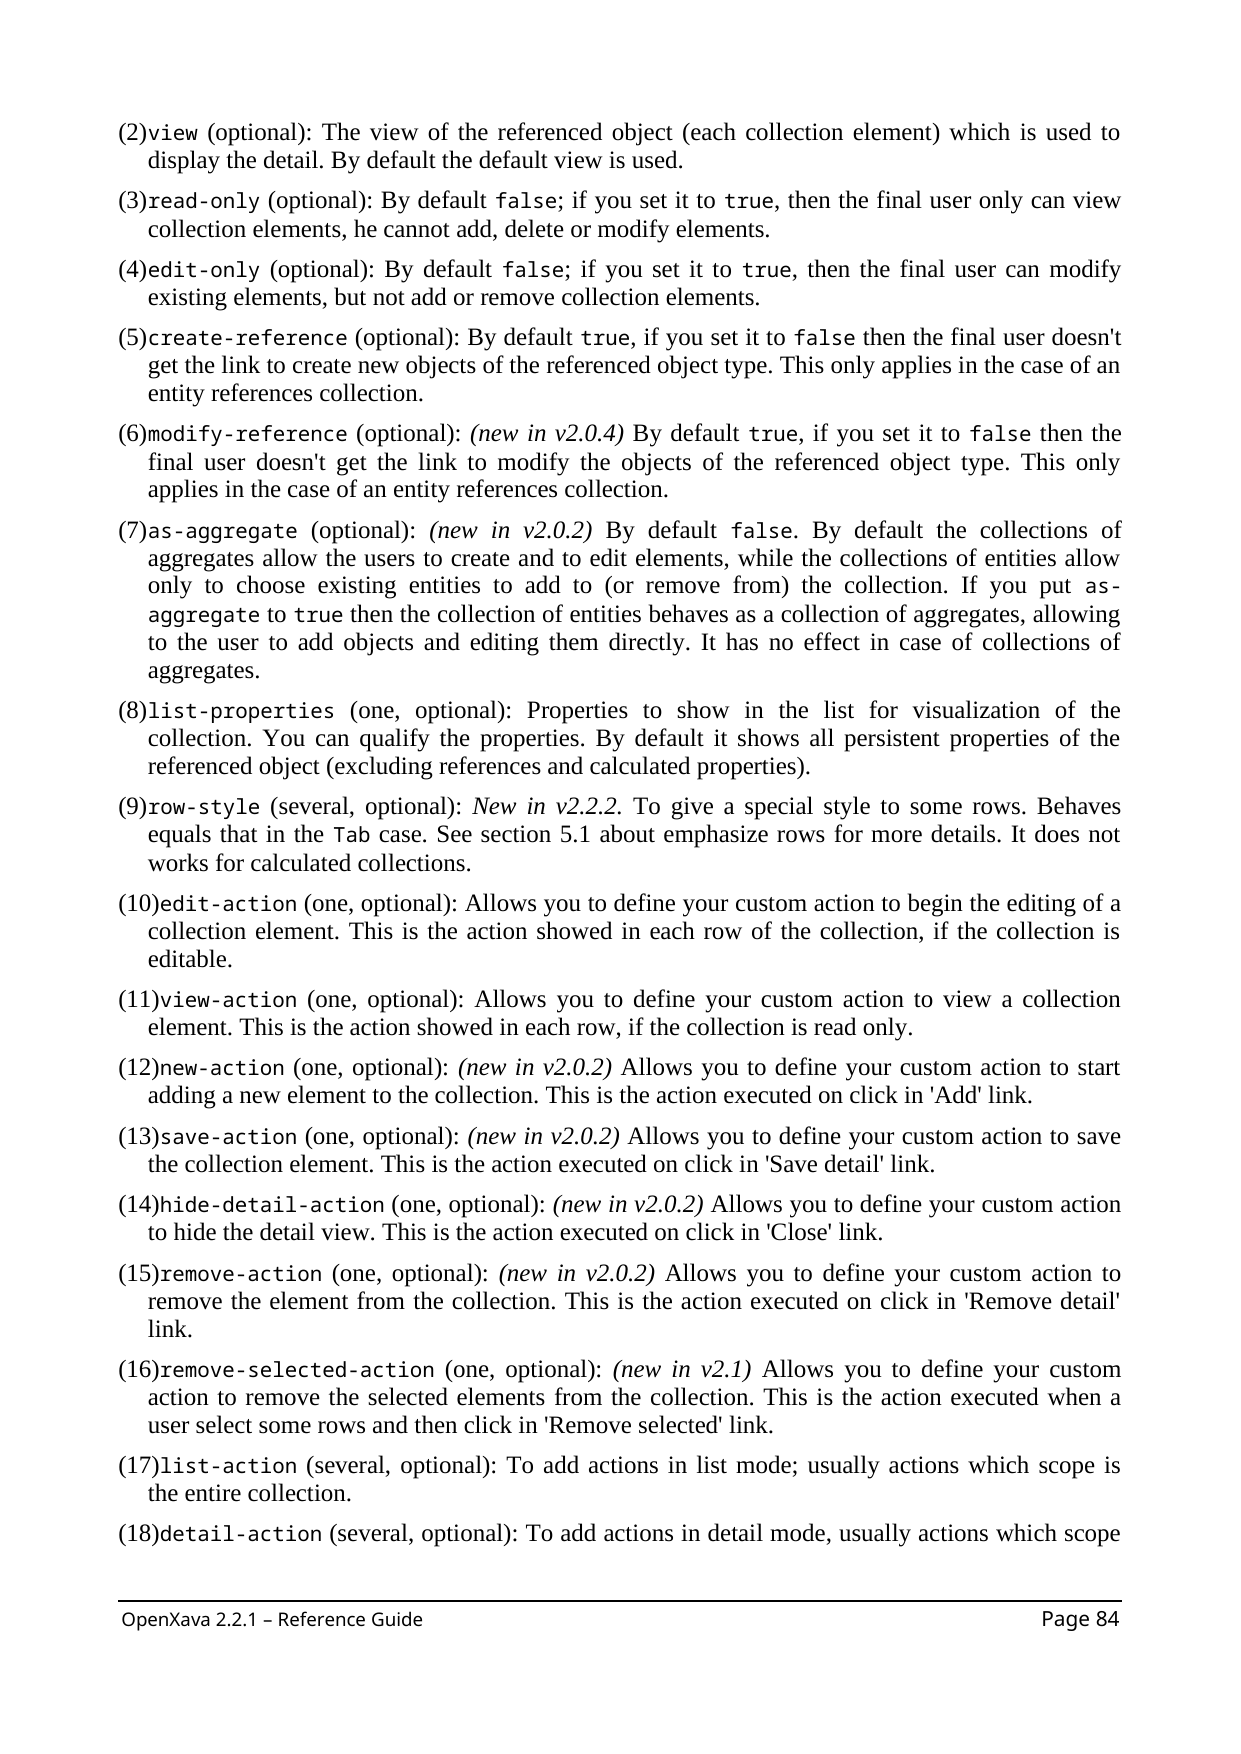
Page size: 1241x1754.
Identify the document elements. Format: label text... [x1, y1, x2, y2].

list list-properties (one, optional): Properties to show in the list for visualization of the collection. You can qualify the properties. By default it shows all persistent properties of the referenced object (excluding references and calculated properties). [118, 696, 1122, 780]
list view (optional): The view of the referenced object (each collection element) which is used to display the detail. By default the default view is used. [118, 118, 1122, 174]
list create-reference (optional): By default true, if you set it to false then the final user doesn't get the link to create new objects of the referenced object type. This only applies in the case of an entity references collection. [118, 323, 1122, 407]
list remove-action (one, optional): (new in v2.0.2) Allows you to define your custom action to remove the element from the collection. This is the action executed on click in 'Remove detail' link. [118, 1259, 1122, 1342]
list edit-action (one, optional): Allows you to define your custom action to begin the editing of a collection element. This is the action showed in each row of the collection, if the collection is editable. [118, 889, 1122, 972]
list new-action (one, optional): (new in v2.0.2) Allows you to define your custom action to start adding a new element to the collection. This is the action executed on click in 'Add' link. [118, 1053, 1122, 1109]
list save-action (one, optional): (new in v2.0.2) Allows you to define your custom action to save the collection element. This is the action executed on click in 'Save detail' link. [118, 1122, 1122, 1178]
list read-only (optional): By default false; if you set it to true, then the final user only can view collection elements, he cannot add, delete or modify elements. [118, 187, 1122, 242]
list modify-reference (optional): (new in v2.0.4) By default true, if you set it to false then the final user doesn't get the link to modify the objects of the referenced object type. This only applies in the case of an entity references collection. [118, 419, 1122, 503]
list detail-action (several, optional): To add actions in detail mode, usually actions which scope [118, 1519, 1122, 1548]
list row-style (several, optional): New in v2.2.2. To give a special style to some rows. Behaves equals that in the Tab case. See section 5.1 about emphasize rows for more details. It does not works for calculated collections. [118, 792, 1122, 876]
list as-aggregate (optional): (new in v2.0.2) By default false. By default the collections of aggregates allow the users to create and to edit elements, while the collections of entities allow only to choose existing entities to add to (or remove from) the collection. If you put as-aggregate to true then the collection of entities behaves as a collection of aggregates, allowing to the user to add objects and editing them directly. It has no effect in case of collections of aggregates. [118, 516, 1122, 683]
list edit-only (optional): By default false; if you set it to true, then the final user can modify existing elements, but not add or remove collection elements. [118, 255, 1122, 311]
list list-action (several, optional): To add actions in list mode; usually actions which scope is the entire collection. [118, 1451, 1122, 1507]
list view-action (one, optional): Allows you to define your custom action to view a collection element. This is the action showed in each row, if the collection is read only. [118, 985, 1122, 1041]
list hide-detail-action (one, optional): (new in v2.0.2) Allows you to define your custom action to hide the detail view. This is the action executed on click in 'Close' link. [118, 1190, 1122, 1246]
list remove-selected-action (one, optional): (new in v2.1) Allows you to define your custom action to remove the selected elements from the collection. This is the action executed when a user select some rows and then click in 'Remove selected' link. [118, 1355, 1122, 1438]
